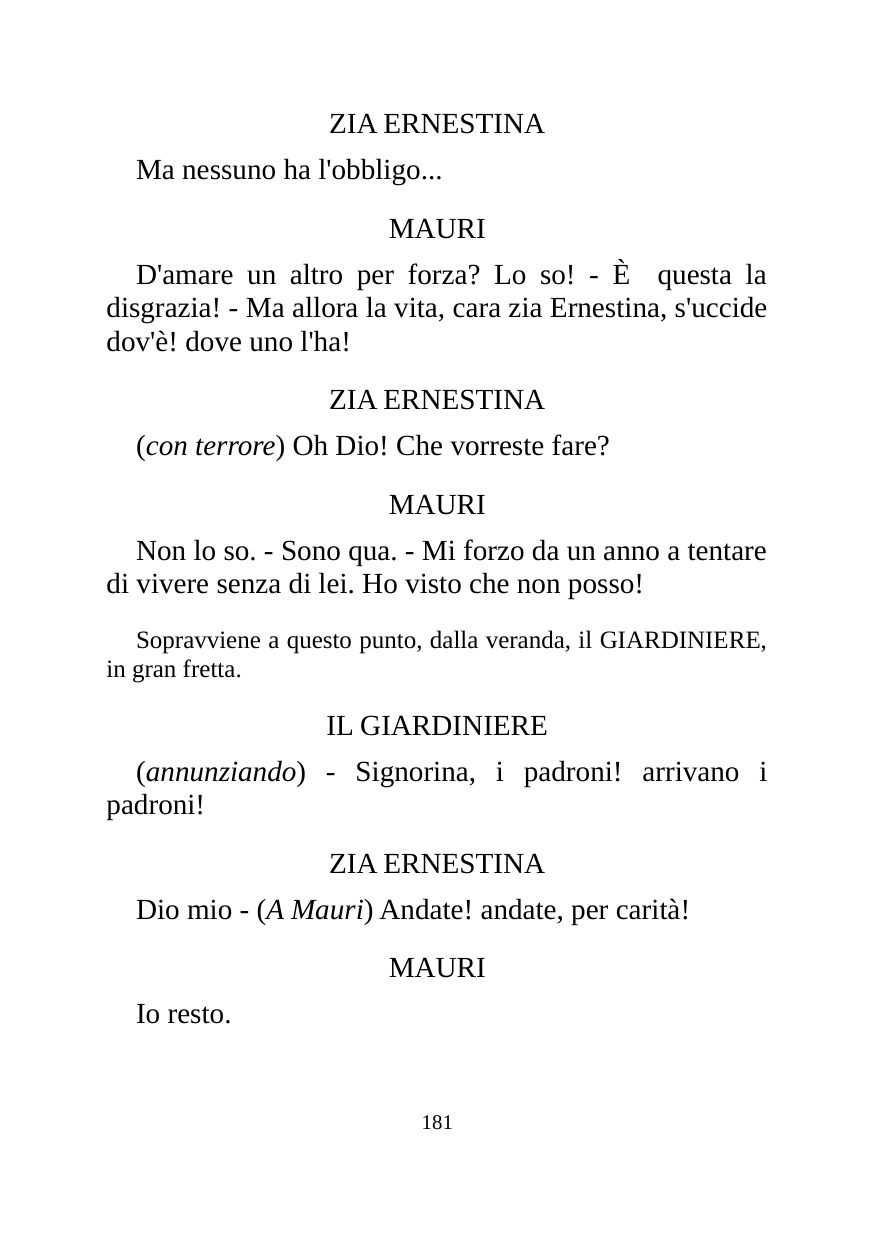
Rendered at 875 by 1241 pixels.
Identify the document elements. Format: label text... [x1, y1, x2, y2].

text Dio mio - (A Mauri) Andate! andate, per carità! [106, 892, 768, 925]
text Sopravviene a questo punto, dalla veranda, il GIARDINIERE, in gran fretta. [106, 625, 768, 683]
text ZIA ERNESTINA [106, 846, 768, 879]
text D'amare un altro per forza? Lo so! - È questa la disgrazia! - Ma allora la vita, cara zia Ernestina, s'uccide dov'è! dove uno l'ha! [106, 257, 768, 357]
text (annunziando) - Signorina, i padroni! arrivano i padroni! [106, 754, 768, 821]
text Io resto. [106, 996, 768, 1030]
text IL GIARDINIERE [106, 708, 768, 741]
text MAURI [106, 950, 768, 984]
text MAURI [106, 487, 768, 521]
text Ma nessuno ha l'obbligo... [106, 152, 768, 186]
text (con terrore) Oh Dio! Che vorreste fare? [106, 428, 768, 462]
text ZIA ERNESTINA [106, 106, 768, 140]
text MAURI [106, 211, 768, 244]
text Non lo so. - Sono qua. - Mi forzo da un anno a tentare di vivere senza di lei. Ho visto che non posso! [106, 533, 768, 600]
text ZIA ERNESTINA [106, 382, 768, 416]
